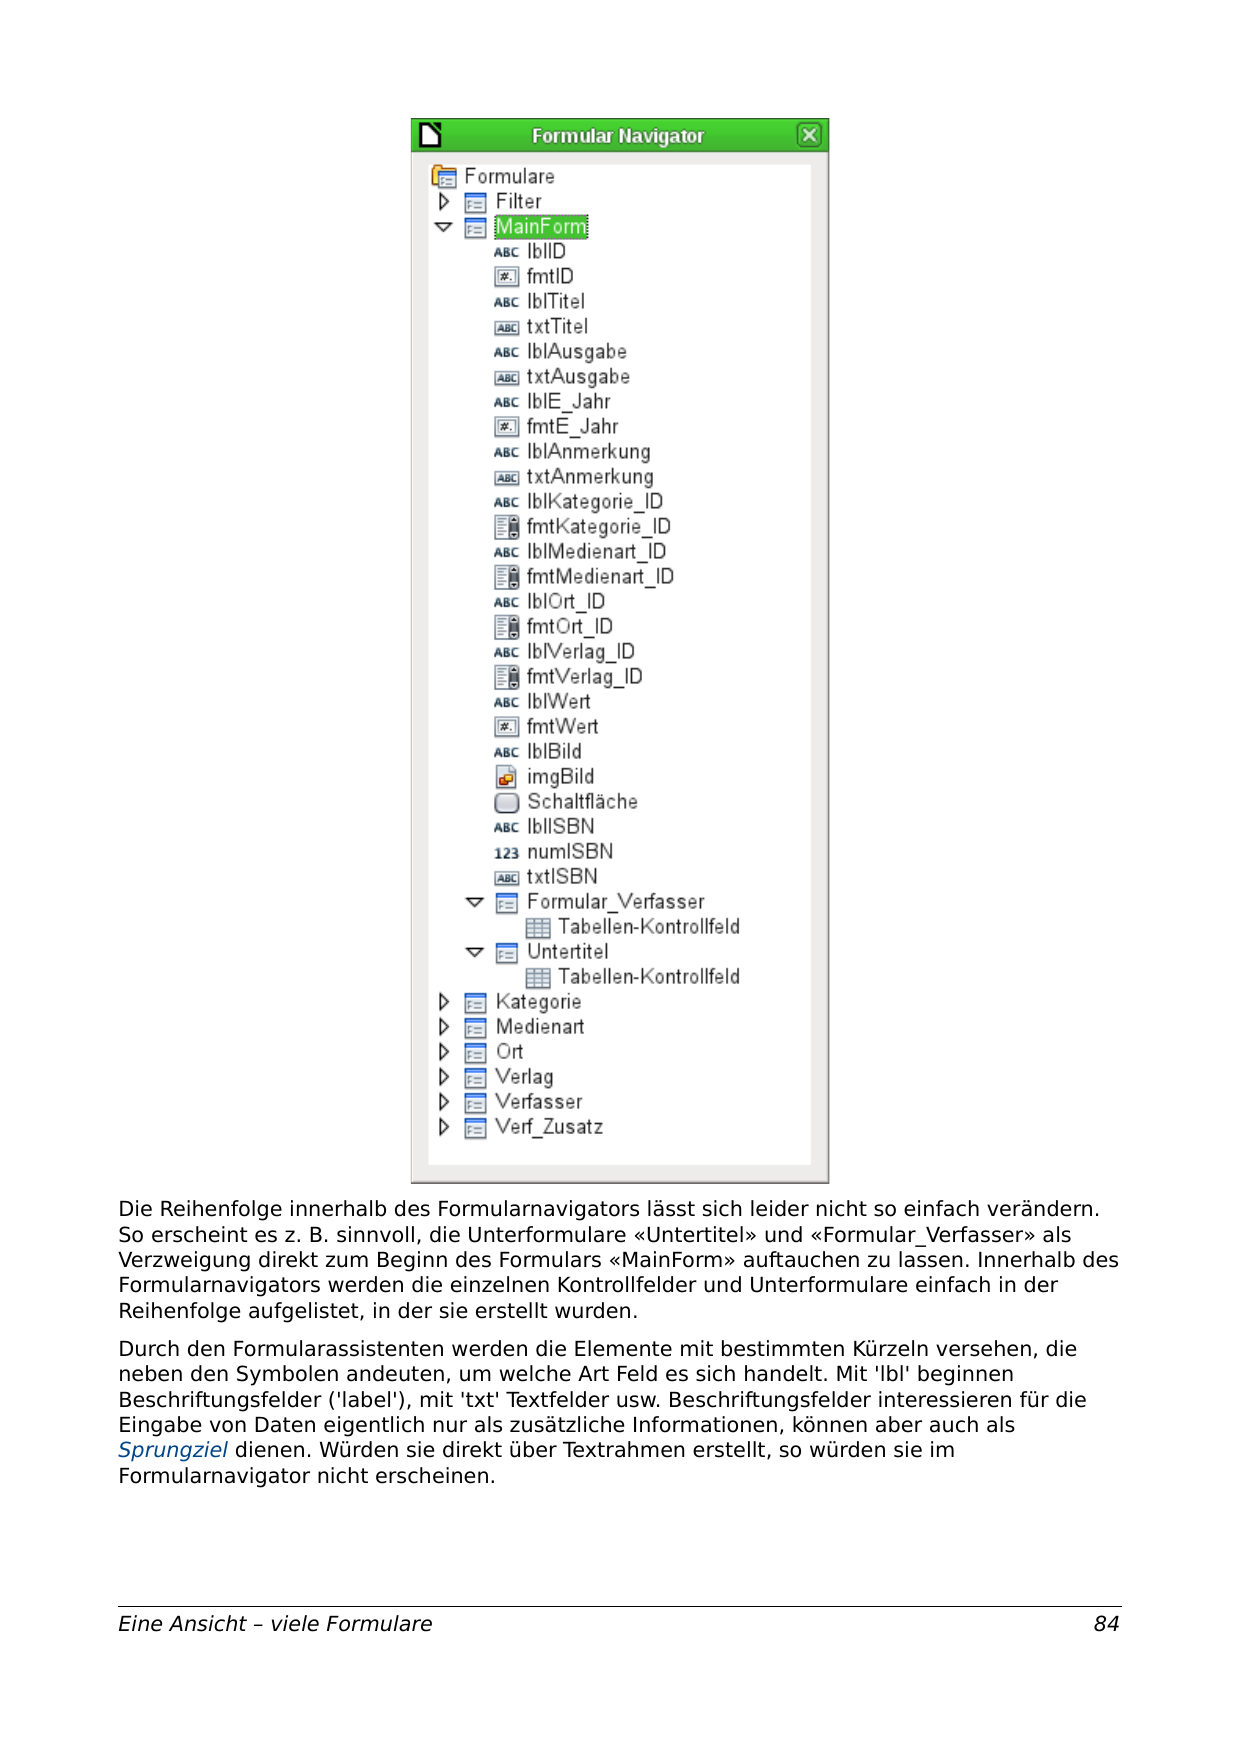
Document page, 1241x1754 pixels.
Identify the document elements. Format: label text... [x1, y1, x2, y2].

picture [410, 118, 830, 1184]
text Die Reihenfolge innerhalb des Formularnavigators lässt sich leider nicht so einfach verändern. So erscheint es z. B. sinnvoll, die Unterformulare «Untertitel» und «Formular_Verfasser» als Verzweigung direkt zum Beginn des Formulars «MainForm» auftauchen zu lassen. Innerhalb des Formularnavigators werden die einzelnen Kontrollfelder und Unterformulare einfach in der Reihenfolge aufgelistet, in der sie erstellt wurden. [118, 1197, 1122, 1323]
text Durch den Formularassistenten werden die Elemente mit bestimmten Kürzeln versehen, die neben den Symbolen andeuten, um welche Art Feld es sich handelt. Mit 'lbl' beginnen Beschriftungsfelder ('label'), mit 'txt' Textfelder usw. Beschriftungsfelder interessieren für die Eingabe von Daten eigentlich nur als zusätzliche Informationen, können aber auch als Sprungziel dienen. Würden sie direkt über Textrahmen erstellt, so würden sie im Formularnavigator nicht erscheinen. [118, 1337, 1122, 1488]
